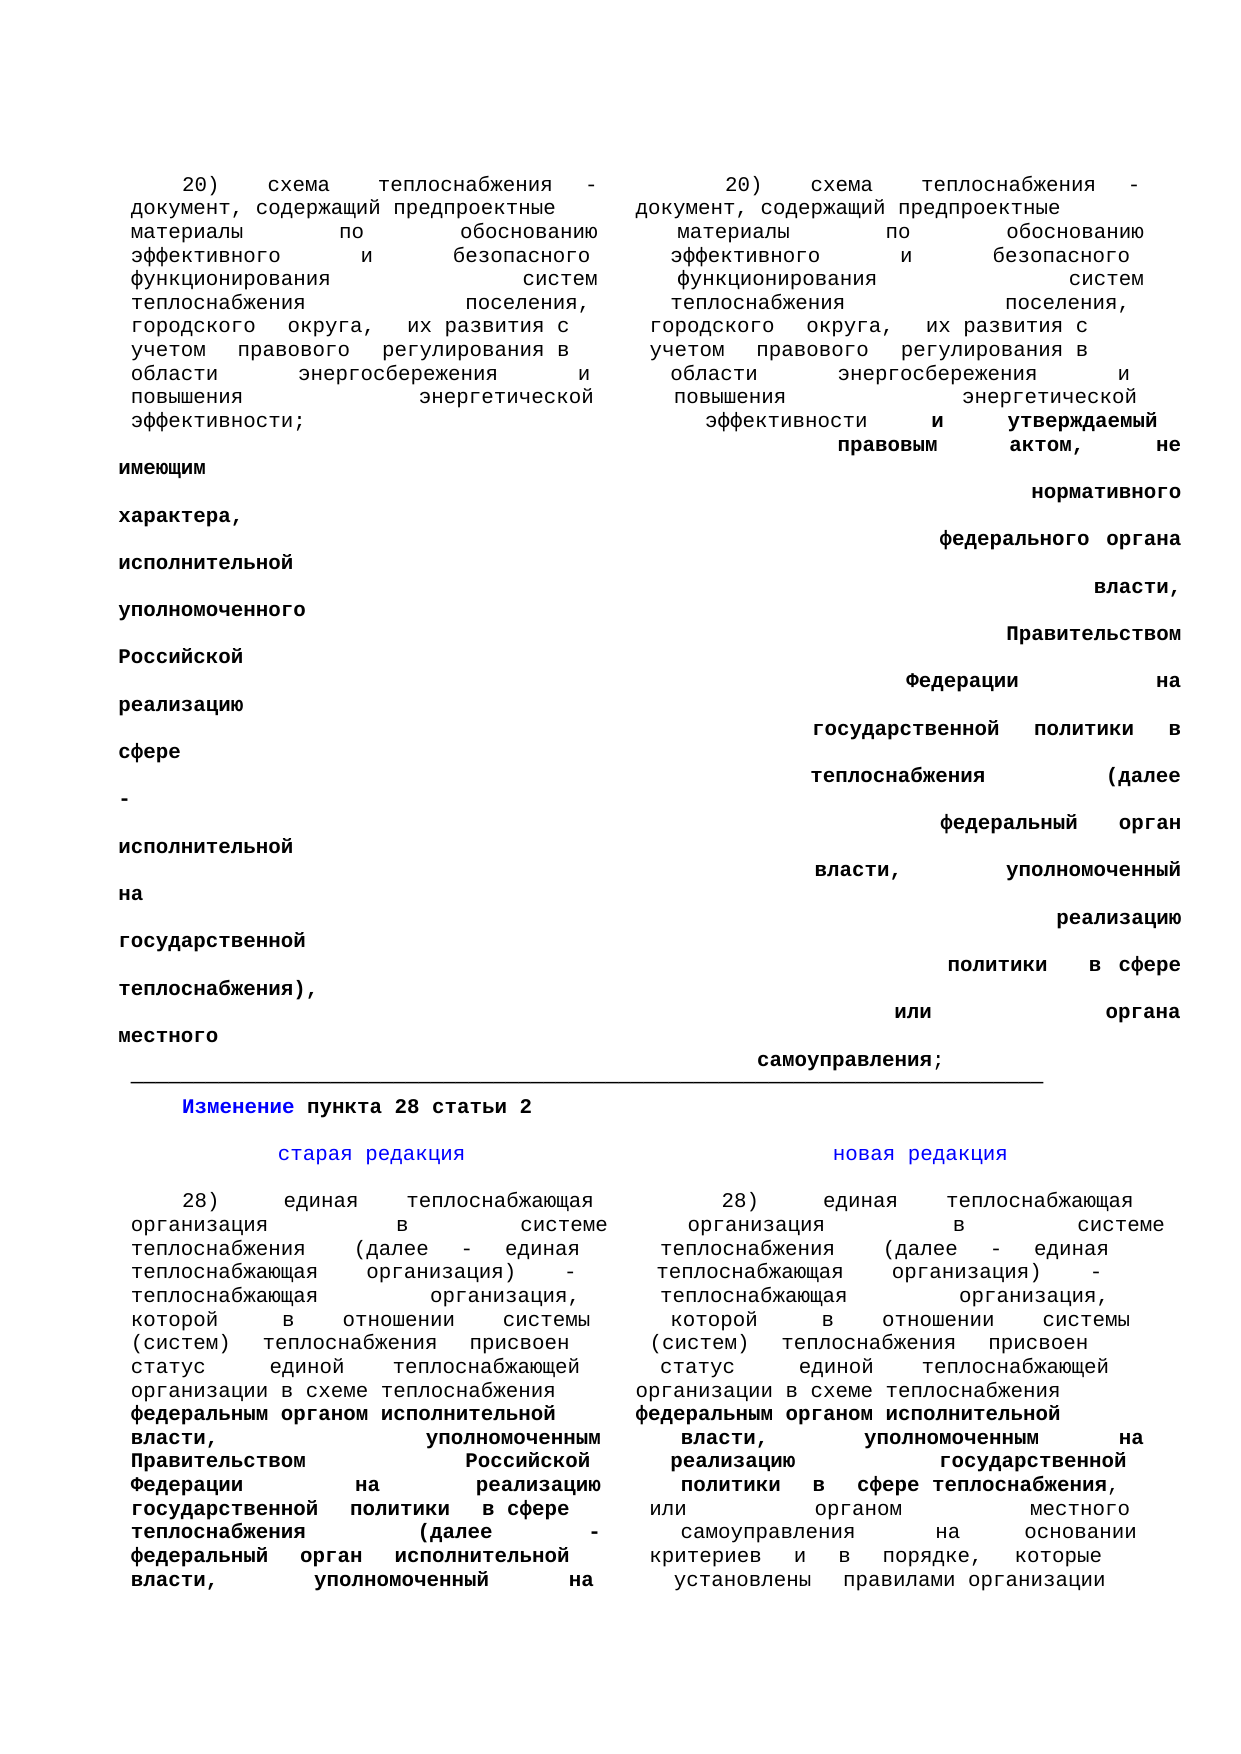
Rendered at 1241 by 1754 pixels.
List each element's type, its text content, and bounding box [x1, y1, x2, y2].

text области энергосбережения и области энергосбережения и [118, 363, 1181, 386]
text Правительством Российской реализацию государственной [118, 1451, 1181, 1474]
text Правительством Российской [118, 623, 1181, 670]
text старая редакция новая редакция [118, 1143, 1181, 1167]
text власти, уполномоченный на установлены правилами организации [118, 1569, 1181, 1592]
text государственной политики в сфере [118, 717, 1181, 765]
text теплоснабжения поселения, теплоснабжения поселения, [118, 292, 1181, 316]
text федеральный орган исполнительной критериев и в порядке, которые [118, 1545, 1181, 1569]
text городского округа, их развития с городского округа, их развития с [118, 316, 1181, 339]
text ───────────────────────────────────────────────────────────────────────── [118, 1072, 1181, 1096]
text Федерации на реализацию [118, 670, 1181, 717]
text государственной политики в сфере или органом местного [118, 1498, 1181, 1521]
text 20) схема теплоснабжения - 20) схема теплоснабжения - [118, 174, 1181, 197]
text (систем) теплоснабжения присвоен (систем) теплоснабжения присвоен [118, 1332, 1181, 1356]
text повышения энергетической повышения энергетической [118, 386, 1181, 410]
text политики в сфере теплоснабжения), [118, 954, 1181, 1001]
text которой в отношении системы которой в отношении системы [118, 1309, 1181, 1332]
text Изменение пункта 28 статьи 2 [118, 1096, 1181, 1119]
text теплоснабжающая организация, теплоснабжающая организация, [118, 1285, 1181, 1309]
text функционирования систем функционирования систем [118, 268, 1181, 292]
text документ, содержащий предпроектные документ, содержащий предпроектные [118, 197, 1181, 221]
text правовым актом, не имеющим [118, 434, 1181, 481]
text эффективности; эффективности и утверждаемый [118, 410, 1181, 434]
text теплоснабжения (далее - самоуправления на основании [118, 1521, 1181, 1545]
text власти, уполномоченным власти, уполномоченным на [118, 1427, 1181, 1451]
text реализацию государственной [118, 907, 1181, 954]
text теплоснабжения (далее - единая теплоснабжения (далее - единая [118, 1238, 1181, 1261]
text эффективного и безопасного эффективного и безопасного [118, 244, 1181, 268]
text материалы по обоснованию материалы по обоснованию [118, 221, 1181, 244]
text федерального органа исполнительной [118, 528, 1181, 576]
text теплоснабжающая организация) - теплоснабжающая организация) - [118, 1261, 1181, 1285]
text или органа местного [118, 1001, 1181, 1048]
text 28) единая теплоснабжающая 28) единая теплоснабжающая [118, 1190, 1181, 1214]
text Федерации на реализацию политики в сфере теплоснабжения, [118, 1474, 1181, 1498]
text власти, уполномоченного [118, 576, 1181, 623]
text статус единой теплоснабжающей статус единой теплоснабжающей [118, 1356, 1181, 1379]
text учетом правового регулирования в учетом правового регулирования в [118, 339, 1181, 363]
text федеральным органом исполнительной федеральным органом исполнительной [118, 1403, 1181, 1427]
text теплоснабжения (далее - [118, 765, 1181, 812]
text власти, уполномоченный на [118, 859, 1181, 907]
text организации в схеме теплоснабжения организации в схеме теплоснабжения [118, 1379, 1181, 1403]
text федеральный орган исполнительной [118, 812, 1181, 859]
text организация в системе организация в системе [118, 1214, 1181, 1238]
text нормативного характера, [118, 481, 1181, 528]
text самоуправления; [118, 1048, 1181, 1072]
